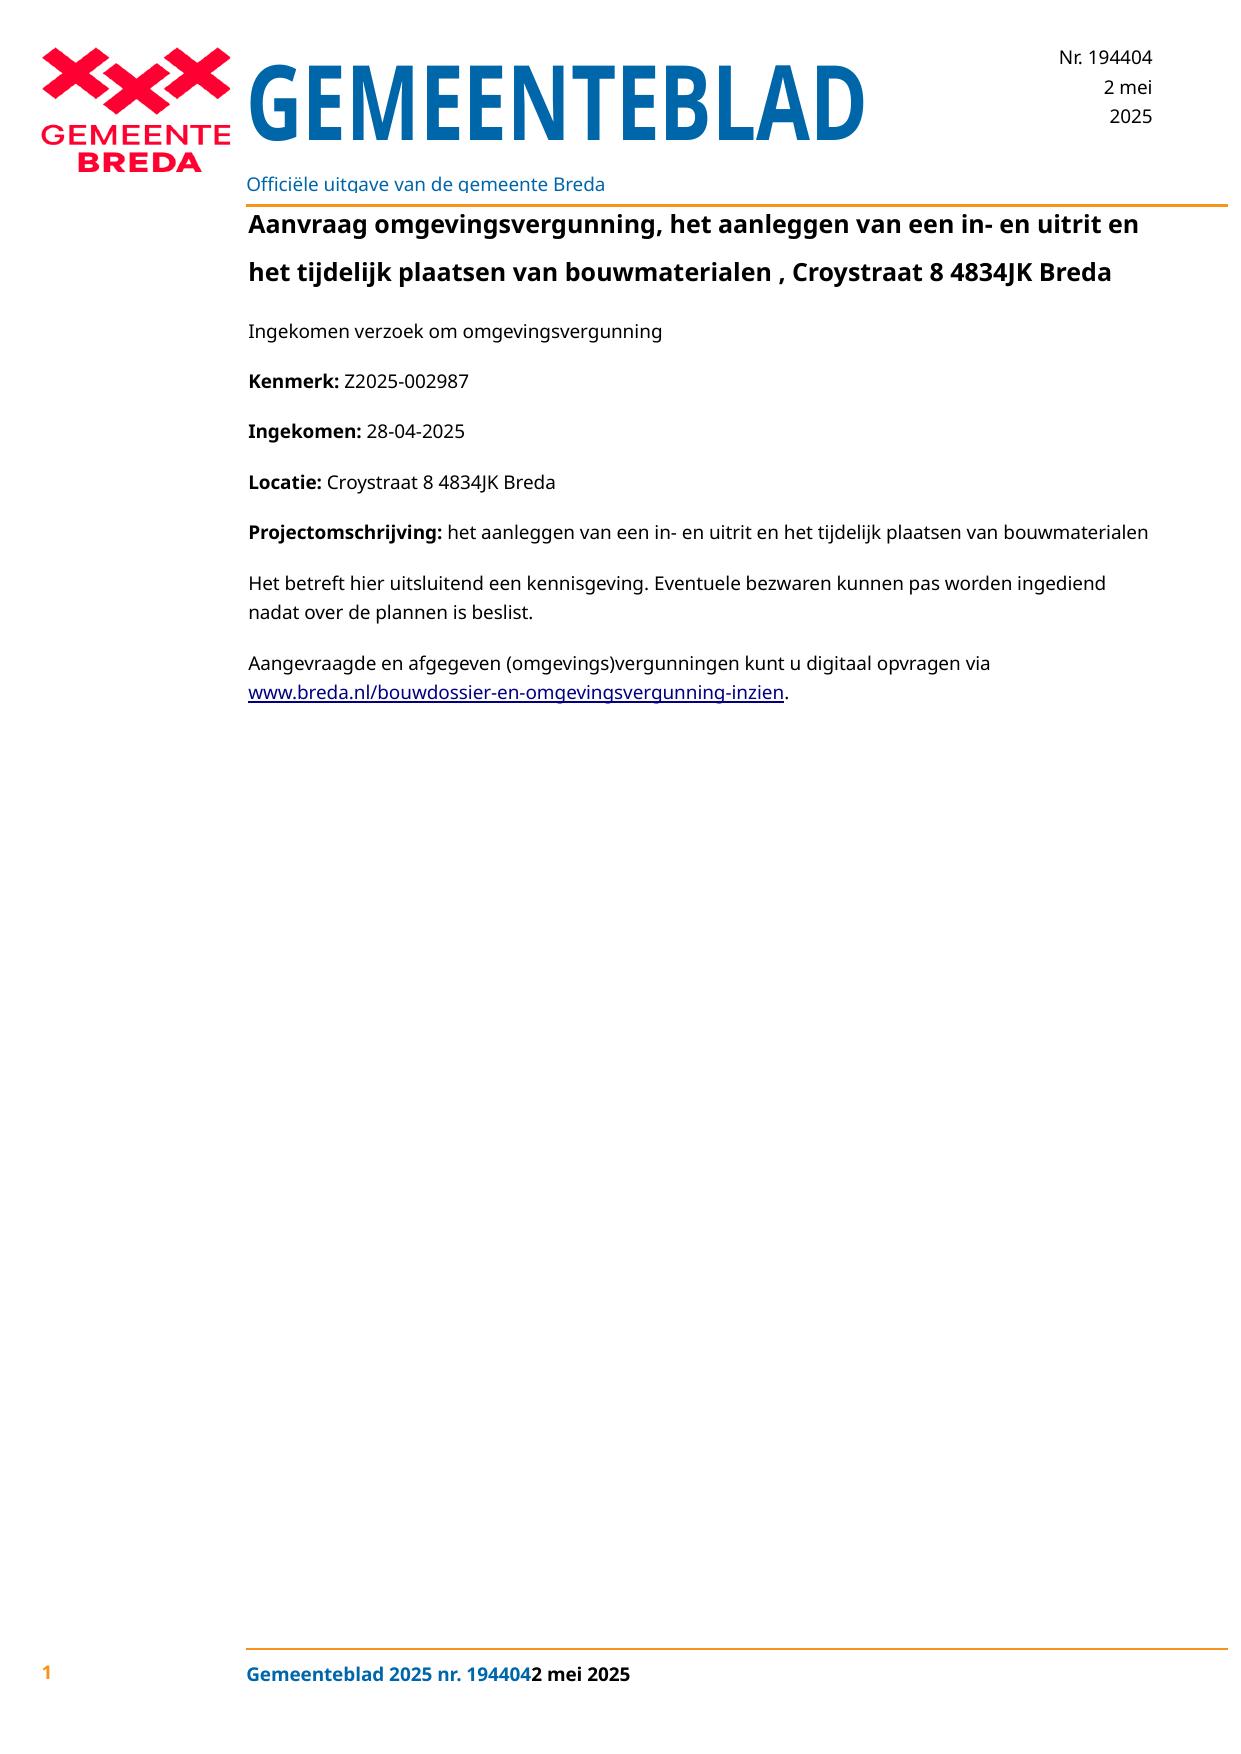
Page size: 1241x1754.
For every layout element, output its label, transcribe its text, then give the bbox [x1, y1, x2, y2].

text Locatie: Croystraat 8 4834JK Breda [248, 469, 1152, 495]
text Aangevraagde en afgegeven (omgevings)vergunningen kunt u digitaal opvragen via www.breda.nl/bouwdossier-en-omgevingsvergunning-inzien. [248, 650, 1152, 705]
text Ingekomen verzoek om omgevingsvergunning [248, 318, 1152, 344]
text Ingekomen: 28-04-2025 [248, 419, 1152, 444]
text Kenmerk: Z2025-002987 [248, 368, 1152, 394]
text Projectomschrijving: het aanleggen van een in- en uitrit en het tijdelijk plaatsen van bouwmaterialen [248, 519, 1152, 545]
picture [41, 47, 231, 172]
text Aanvraag omgevingsvergunning, het aanleggen van een in- en uitrit en het tijdelijk plaatsen van bouwmaterialen , Croystraat 8 4834JK Breda [248, 207, 1152, 288]
text Het betreft hier uitsluitend een kennisgeving. Eventuele bezwaren kunnen pas worden ingediend nadat over de plannen is beslist. [248, 570, 1152, 625]
